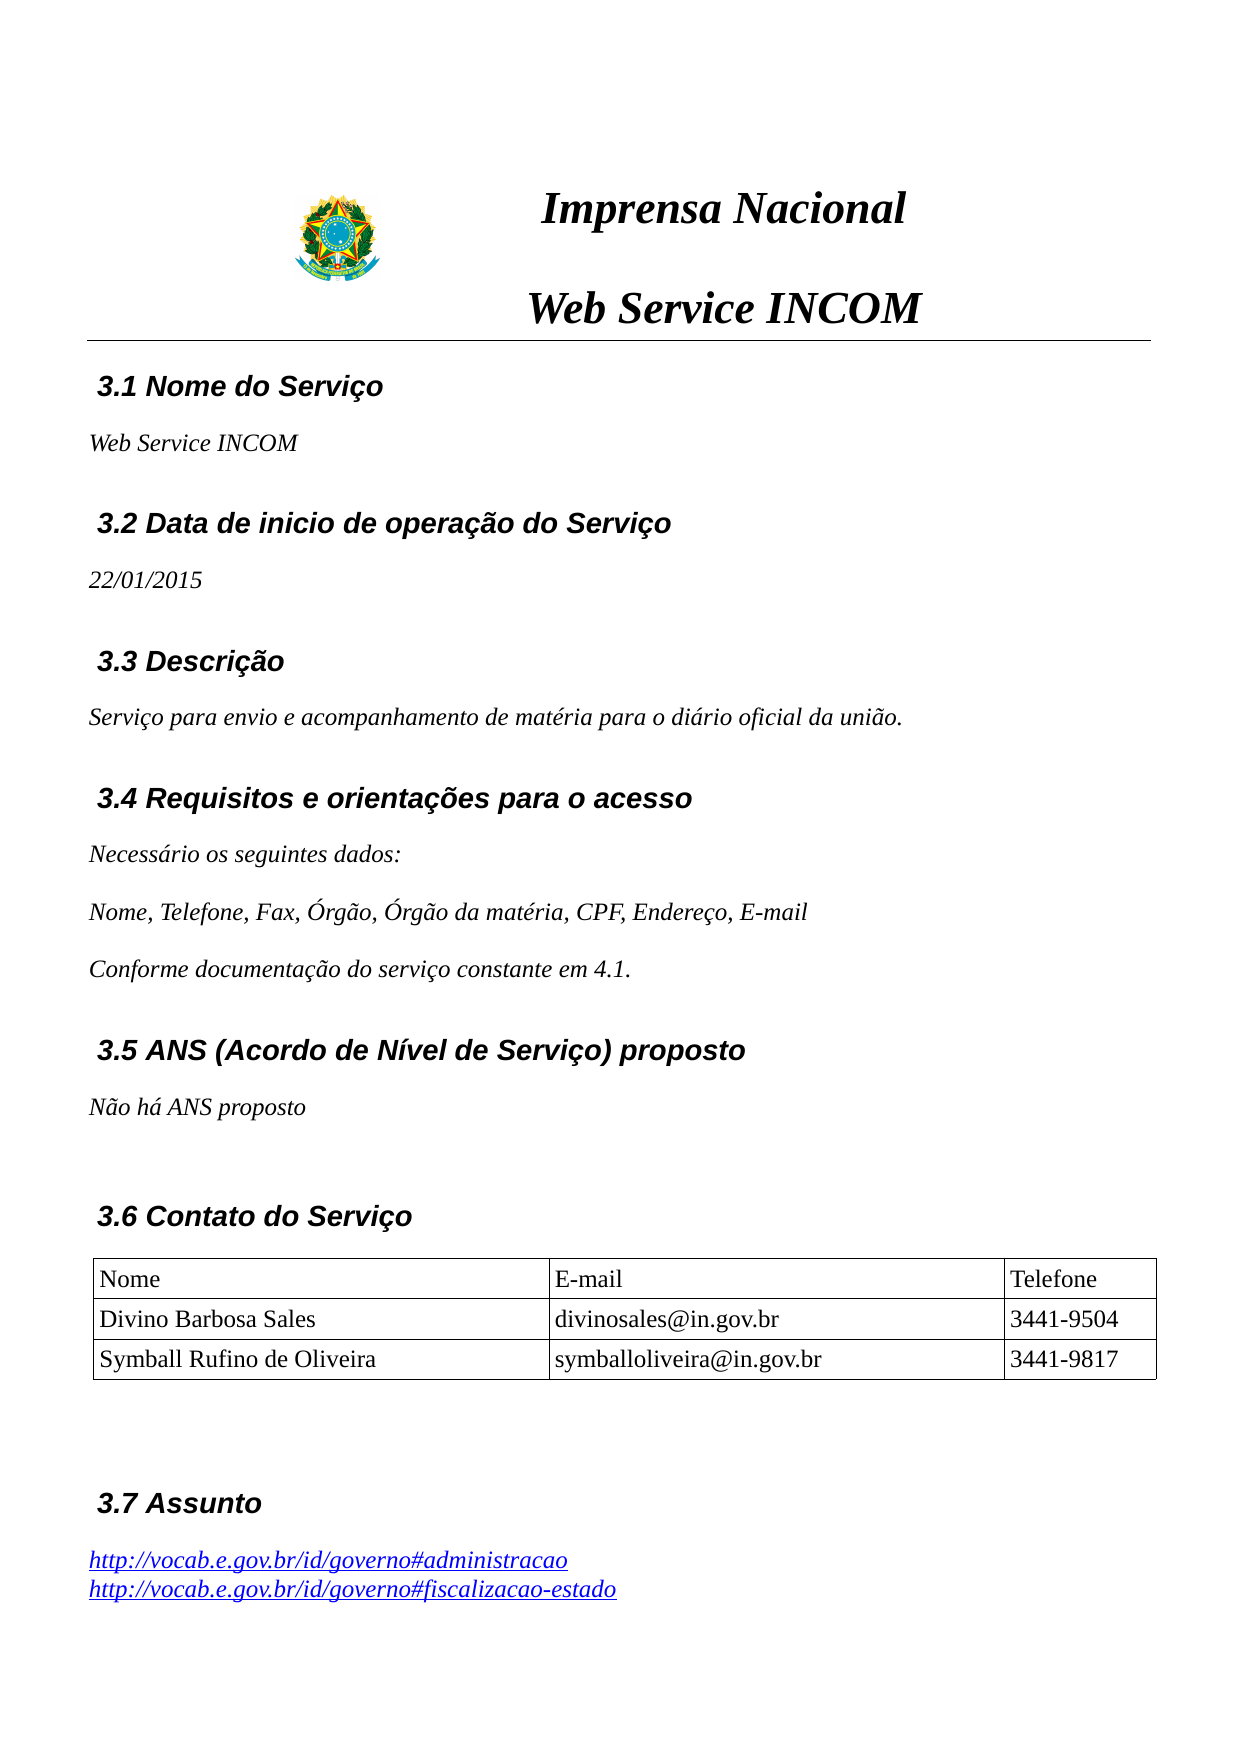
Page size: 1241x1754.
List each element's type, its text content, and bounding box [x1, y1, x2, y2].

text 22/01/2015 [89, 565, 1151, 594]
table_header Telefone [1005, 1259, 1156, 1298]
subtitle Data de inicio de operação do Serviço [89, 506, 1151, 540]
table_cell Divino Barbosa Sales [94, 1299, 549, 1338]
text http://vocab.e.gov.br/id/governo#administracao [89, 1545, 1151, 1574]
table_header Nome [94, 1259, 549, 1298]
text Necessário os seguintes dados: [89, 839, 1151, 868]
subtitle Assunto [89, 1486, 1151, 1520]
text Serviço para envio e acompanhamento de matéria para o diário oficial da união. [89, 702, 1151, 731]
table_cell 3441-9817 [1005, 1340, 1156, 1379]
subtitle Requisitos e orientações para o acesso [89, 781, 1151, 814]
text Nome, Telefone, Fax, Órgão, Órgão da matéria, CPF, Endereço, E-mail [89, 897, 1151, 926]
subtitle Descrição [89, 644, 1151, 677]
picture [295, 195, 380, 281]
subtitle Nome do Serviço [89, 369, 1151, 403]
text Conforme documentação do serviço constante em 4.1. [89, 954, 1151, 983]
text http://vocab.e.gov.br/id/governo#fiscalizacao-estado [89, 1574, 1151, 1602]
table_cell 3441-9504 [1005, 1299, 1156, 1338]
table_cell Symball Rufino de Oliveira [94, 1340, 549, 1379]
table_header E-mail [550, 1259, 1004, 1298]
subtitle ANS (Acordo de Nível de Serviço) proposto [89, 1033, 1151, 1067]
picture [353, 261, 380, 281]
text Não há ANS proposto [89, 1092, 1151, 1121]
subtitle Contato do Serviço [89, 1199, 1151, 1233]
table_cell symballoliveira@in.gov.br [550, 1340, 1004, 1379]
text Web Service INCOM [89, 428, 1151, 456]
table_cell divinosales@in.gov.br [550, 1299, 1004, 1338]
